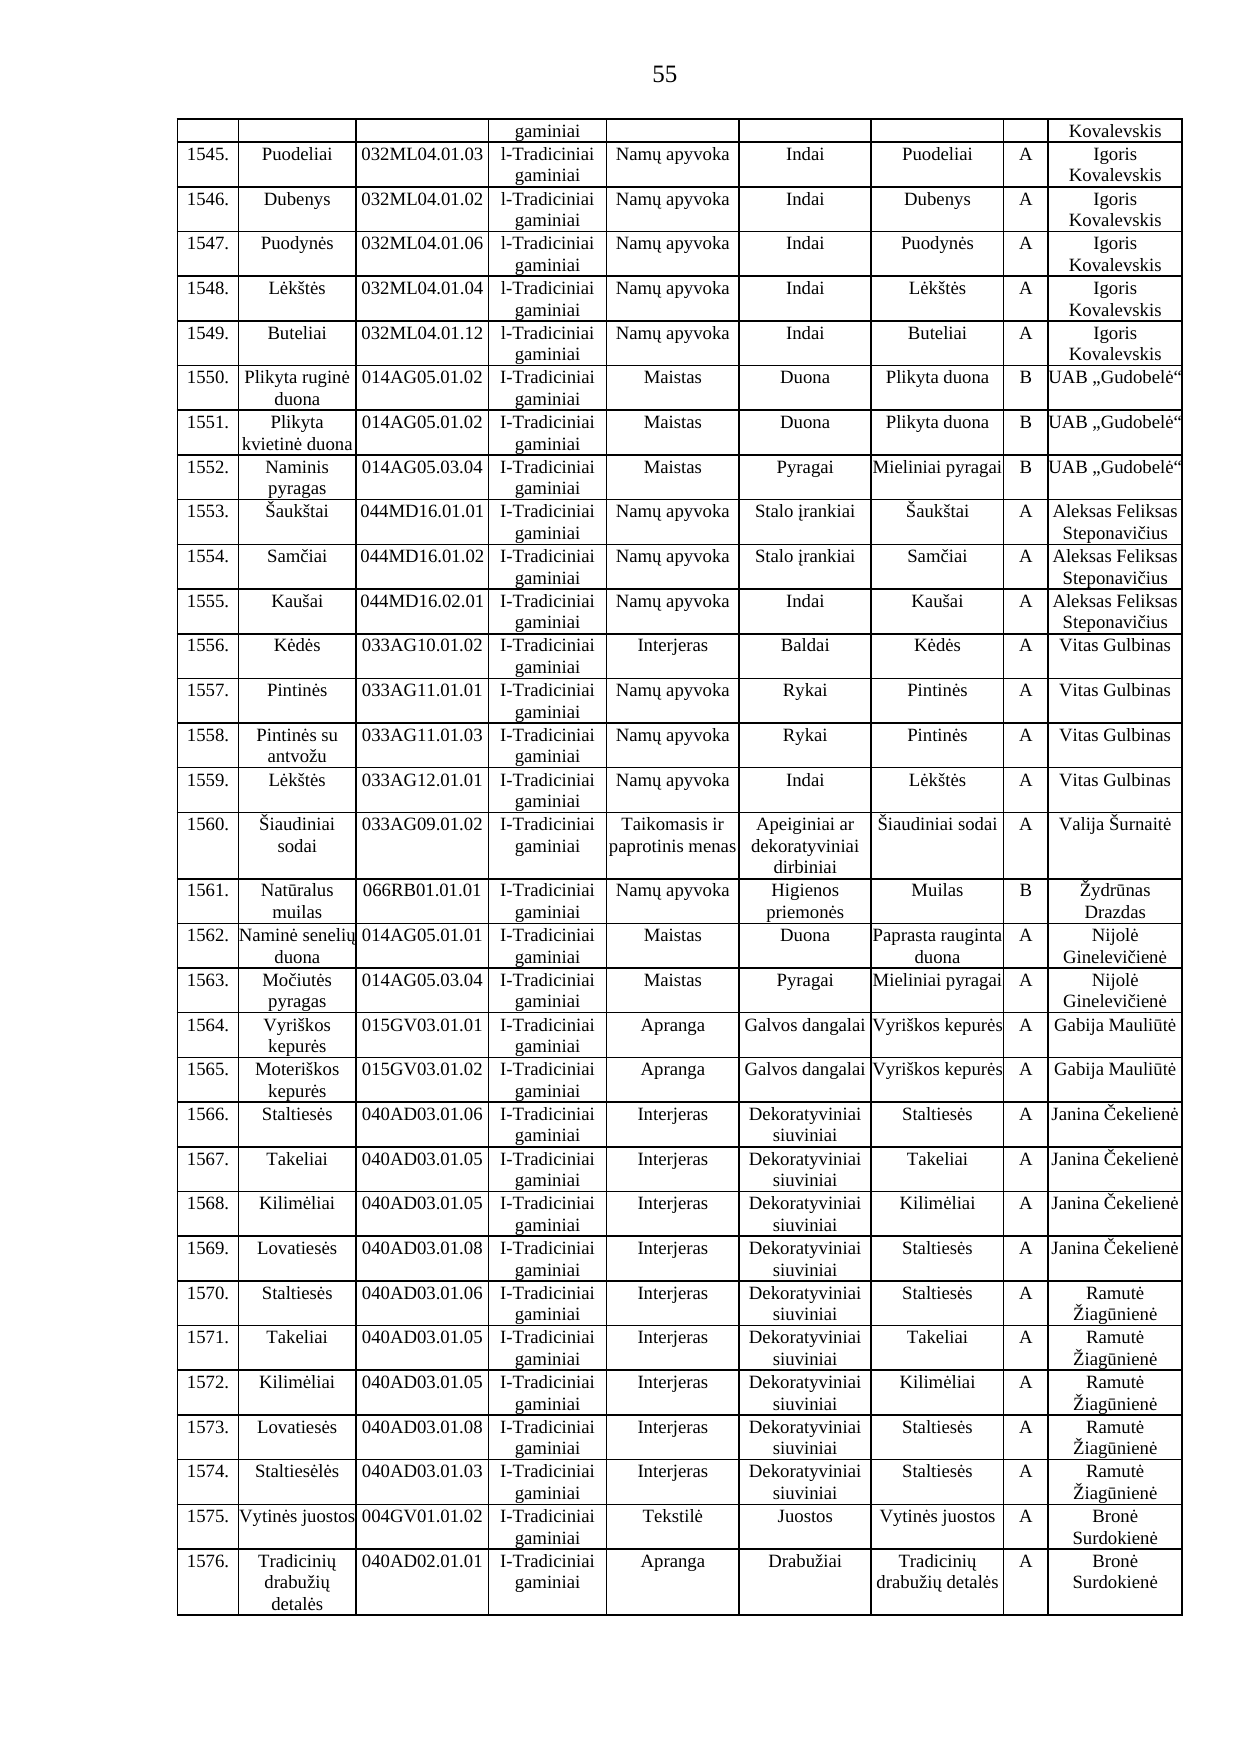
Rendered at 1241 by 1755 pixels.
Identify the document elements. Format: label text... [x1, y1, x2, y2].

table_cell I-Tradiciniai gaminiai [489, 1058, 606, 1101]
table_cell 1564. [178, 1013, 238, 1057]
table_cell Aleksas Feliksas Steponavičius [1049, 590, 1181, 633]
table_cell I-Tradiciniai gaminiai [489, 1237, 606, 1280]
table_cell Interjeras [607, 1460, 738, 1503]
table_cell Natūralus muilas [239, 880, 355, 922]
table_cell Interjeras [607, 1103, 738, 1146]
table_cell Muilas [872, 880, 1003, 922]
table_cell Indai [740, 322, 870, 365]
table_cell 1556. [178, 635, 238, 677]
table_cell [1004, 120, 1047, 141]
table_cell I-Tradiciniai gaminiai [489, 1103, 606, 1146]
table_cell Interjeras [607, 1237, 738, 1280]
table_cell 015GV03.01.01 [357, 1013, 488, 1057]
table_cell Šiaudiniai sodai [872, 813, 1003, 878]
table_cell 004GV01.01.02 [357, 1505, 488, 1548]
table_cell Lovatiesės [239, 1237, 355, 1280]
table_cell 033AG12.01.01 [357, 768, 488, 812]
table_cell Tekstilė [607, 1505, 738, 1548]
table_cell UAB „Gudobelė“ [1049, 366, 1181, 409]
table_cell 044MD16.02.01 [357, 590, 488, 633]
table_cell A [1004, 322, 1047, 365]
table_cell Tradicinių drabužių detalės [239, 1550, 355, 1614]
table_cell Šiaudiniai sodai [239, 813, 355, 878]
table_cell Taikomasis ir paprotinis menas [607, 813, 738, 878]
table_cell Interjeras [607, 1148, 738, 1191]
table_cell Rykai [740, 679, 870, 722]
table_cell 1551. [178, 411, 238, 454]
table_cell Duona [740, 366, 870, 409]
table_cell Maistas [607, 411, 738, 454]
table_cell Staltiesės [872, 1460, 1003, 1503]
table_cell [740, 120, 870, 141]
table_cell I-Tradiciniai gaminiai [489, 366, 606, 409]
table_cell 015GV03.01.02 [357, 1058, 488, 1101]
table_cell 033AG10.01.02 [357, 635, 488, 677]
table_cell Ramutė Žiagūnienė [1049, 1416, 1181, 1459]
table_cell I-Tradiciniai gaminiai [489, 635, 606, 677]
table_cell Naminė senelių duona [239, 924, 355, 967]
table_cell A [1004, 188, 1047, 231]
table_cell 1554. [178, 545, 238, 588]
table_cell Galvos dangalai [740, 1013, 870, 1057]
table_cell Rykai [740, 724, 870, 767]
table_cell Stalo įrankiai [740, 545, 870, 588]
table_cell Namų apyvoka [607, 724, 738, 767]
table_cell 1567. [178, 1148, 238, 1191]
table_cell 014AG05.01.01 [357, 924, 488, 967]
table_cell 014AG05.03.04 [357, 969, 488, 1012]
table_cell A [1004, 724, 1047, 767]
table_cell 1557. [178, 679, 238, 722]
table_cell Janina Čekelienė [1049, 1103, 1181, 1146]
table_cell Vyriškos kepurės [872, 1013, 1003, 1057]
table_cell A [1004, 143, 1047, 186]
table_cell A [1004, 679, 1047, 722]
table_cell 032ML04.01.06 [357, 232, 488, 275]
table_cell Duona [740, 924, 870, 967]
table_cell I-Tradiciniai gaminiai [489, 1505, 606, 1548]
table_cell Žydrūnas Drazdas [1049, 880, 1181, 922]
table_cell Namų apyvoka [607, 590, 738, 633]
table_cell Ramutė Žiagūnienė [1049, 1326, 1181, 1369]
table_cell Vitas Gulbinas [1049, 679, 1181, 722]
table_cell Interjeras [607, 1371, 738, 1414]
table_cell Igoris Kovalevskis [1049, 277, 1181, 320]
table_cell Puodynės [872, 232, 1003, 275]
table_cell Galvos dangalai [740, 1058, 870, 1101]
table_cell Janina Čekelienė [1049, 1192, 1181, 1235]
table_cell I-Tradiciniai gaminiai [489, 1013, 606, 1057]
table_cell 040AD03.01.05 [357, 1326, 488, 1369]
table_cell [239, 120, 355, 141]
table_cell Kovalevskis [1049, 120, 1181, 141]
table_cell Lėkštės [872, 277, 1003, 320]
table_cell gaminiai [489, 120, 606, 141]
table_cell I-Tradiciniai gaminiai [489, 1282, 606, 1325]
table_cell Aleksas Feliksas Steponavičius [1049, 500, 1181, 543]
table_cell 033AG09.01.02 [357, 813, 488, 878]
table_cell Dekoratyviniai siuviniai [740, 1326, 870, 1369]
table_cell [872, 120, 1003, 141]
table_cell Lėkštės [239, 277, 355, 320]
table_cell Igoris Kovalevskis [1049, 188, 1181, 231]
table_cell Igoris Kovalevskis [1049, 322, 1181, 365]
table_cell Bronė Surdokienė [1049, 1505, 1181, 1548]
table_cell Kilimėliai [872, 1192, 1003, 1235]
table_cell 040AD03.01.06 [357, 1282, 488, 1325]
table_cell Mieliniai pyragai [872, 456, 1003, 499]
table_cell Staltiesėlės [239, 1460, 355, 1503]
table_cell Vyriškos kepurės [872, 1058, 1003, 1101]
table_cell UAB „Gudobelė“ [1049, 456, 1181, 499]
table_cell Buteliai [239, 322, 355, 365]
table_cell Namų apyvoka [607, 545, 738, 588]
table_cell 044MD16.01.01 [357, 500, 488, 543]
table_cell A [1004, 1326, 1047, 1369]
table_cell Maistas [607, 969, 738, 1012]
table_cell I-Tradiciniai gaminiai [489, 924, 606, 967]
table_cell A [1004, 768, 1047, 812]
table_cell Apeiginiai ar dekoratyviniai dirbiniai [740, 813, 870, 878]
table_cell B [1004, 366, 1047, 409]
table_cell I-Tradiciniai gaminiai [489, 1148, 606, 1191]
table_cell 1552. [178, 456, 238, 499]
table_cell Puodynės [239, 232, 355, 275]
table_cell Vitas Gulbinas [1049, 724, 1181, 767]
table_cell I-Tradiciniai gaminiai [489, 880, 606, 922]
table_cell Dekoratyviniai siuviniai [740, 1237, 870, 1280]
table_cell B [1004, 411, 1047, 454]
table_cell 032ML04.01.02 [357, 188, 488, 231]
table_cell 1568. [178, 1192, 238, 1235]
table_cell A [1004, 1192, 1047, 1235]
table_cell Močiutės pyragas [239, 969, 355, 1012]
table_cell 014AG05.01.02 [357, 366, 488, 409]
table_cell Pintinės [872, 724, 1003, 767]
table_cell Plikyta duona [872, 366, 1003, 409]
table_cell Indai [740, 768, 870, 812]
table_cell Takeliai [872, 1326, 1003, 1369]
table_cell Indai [740, 277, 870, 320]
table_cell Vyriškos kepurės [239, 1013, 355, 1057]
table_cell A [1004, 500, 1047, 543]
table_cell A [1004, 813, 1047, 878]
table_cell 040AD03.01.06 [357, 1103, 488, 1146]
table_cell Staltiesės [872, 1416, 1003, 1459]
table_cell Maistas [607, 456, 738, 499]
table_cell Dubenys [239, 188, 355, 231]
table_cell Ramutė Žiagūnienė [1049, 1460, 1181, 1503]
table_cell Takeliai [872, 1148, 1003, 1191]
table_cell A [1004, 1505, 1047, 1548]
table_cell Interjeras [607, 1416, 738, 1459]
table_cell A [1004, 1058, 1047, 1101]
table_cell Staltiesės [872, 1237, 1003, 1280]
table_cell Tradicinių drabužių detalės [872, 1550, 1003, 1614]
table_cell 1570. [178, 1282, 238, 1325]
table_cell Apranga [607, 1058, 738, 1101]
table_cell Interjeras [607, 1282, 738, 1325]
table_cell I-Tradiciniai gaminiai [489, 1371, 606, 1414]
table_cell 1561. [178, 880, 238, 922]
table_cell Duona [740, 411, 870, 454]
table_cell I-Tradiciniai gaminiai [489, 813, 606, 878]
table_cell Igoris Kovalevskis [1049, 232, 1181, 275]
table_cell Igoris Kovalevskis [1049, 143, 1181, 186]
table_cell Nijolė Ginelevičienė [1049, 924, 1181, 967]
table_cell Gabija Mauliūtė [1049, 1058, 1181, 1101]
table_cell Dubenys [872, 188, 1003, 231]
table_cell 1549. [178, 322, 238, 365]
table_cell l-Tradiciniai gaminiai [489, 232, 606, 275]
table_cell Interjeras [607, 635, 738, 677]
table_cell Maistas [607, 924, 738, 967]
table_cell Namų apyvoka [607, 188, 738, 231]
table_cell I-Tradiciniai gaminiai [489, 969, 606, 1012]
table_cell Janina Čekelienė [1049, 1237, 1181, 1280]
table_cell [357, 120, 488, 141]
table_cell Plikyta kvietinė duona [239, 411, 355, 454]
table_cell Lėkštės [872, 768, 1003, 812]
table_cell A [1004, 1282, 1047, 1325]
table_cell 044MD16.01.02 [357, 545, 488, 588]
table_cell Apranga [607, 1013, 738, 1057]
table_cell A [1004, 1371, 1047, 1414]
table_cell Pintinės [872, 679, 1003, 722]
table_cell Kaušai [239, 590, 355, 633]
table_cell A [1004, 545, 1047, 588]
table_cell Namų apyvoka [607, 679, 738, 722]
table_cell 040AD03.01.05 [357, 1148, 488, 1191]
table_cell Indai [740, 188, 870, 231]
table_cell 1566. [178, 1103, 238, 1146]
table_cell Dekoratyviniai siuviniai [740, 1148, 870, 1191]
table_cell 032ML04.01.03 [357, 143, 488, 186]
table_cell A [1004, 924, 1047, 967]
table_cell Indai [740, 143, 870, 186]
table_cell A [1004, 1416, 1047, 1459]
table_cell Janina Čekelienė [1049, 1148, 1181, 1191]
table_cell Plikyta ruginė duona [239, 366, 355, 409]
table_cell Indai [740, 232, 870, 275]
table_cell Šaukštai [239, 500, 355, 543]
table_cell Lėkštės [239, 768, 355, 812]
table_cell Dekoratyviniai siuviniai [740, 1103, 870, 1146]
table_cell Valija Šurnaitė [1049, 813, 1181, 878]
table_cell Kilimėliai [239, 1192, 355, 1235]
table_cell I-Tradiciniai gaminiai [489, 724, 606, 767]
table_cell Namų apyvoka [607, 500, 738, 543]
table_cell Vytinės juostos [239, 1505, 355, 1548]
table_cell 1560. [178, 813, 238, 878]
table_cell 1573. [178, 1416, 238, 1459]
table_cell Pintinės [239, 679, 355, 722]
table_cell 1572. [178, 1371, 238, 1414]
table_cell 1565. [178, 1058, 238, 1101]
table_cell 1547. [178, 232, 238, 275]
table_cell 040AD03.01.05 [357, 1192, 488, 1235]
table_cell Paprasta rauginta duona [872, 924, 1003, 967]
table_cell I-Tradiciniai gaminiai [489, 768, 606, 812]
table_cell Puodeliai [872, 143, 1003, 186]
table_cell I-Tradiciniai gaminiai [489, 456, 606, 499]
table_cell I-Tradiciniai gaminiai [489, 1460, 606, 1503]
table_cell Samčiai [872, 545, 1003, 588]
table_cell Maistas [607, 366, 738, 409]
table_cell 1553. [178, 500, 238, 543]
table_cell Staltiesės [872, 1103, 1003, 1146]
table_cell 040AD02.01.01 [357, 1550, 488, 1614]
table_cell 040AD03.01.03 [357, 1460, 488, 1503]
table_cell Namų apyvoka [607, 143, 738, 186]
table_cell Interjeras [607, 1326, 738, 1369]
table_cell Dekoratyviniai siuviniai [740, 1416, 870, 1459]
table_cell Plikyta duona [872, 411, 1003, 454]
table_cell Vitas Gulbinas [1049, 635, 1181, 677]
table_cell Samčiai [239, 545, 355, 588]
table_cell A [1004, 969, 1047, 1012]
table_cell 1575. [178, 1505, 238, 1548]
table_cell 033AG11.01.01 [357, 679, 488, 722]
table_cell Interjeras [607, 1192, 738, 1235]
table_cell Namų apyvoka [607, 880, 738, 922]
table_cell Kaušai [872, 590, 1003, 633]
table_cell Bronė Surdokienė [1049, 1550, 1181, 1614]
table_cell Staltiesės [239, 1103, 355, 1146]
table_cell [178, 120, 238, 141]
table_cell I-Tradiciniai gaminiai [489, 590, 606, 633]
table_cell Dekoratyviniai siuviniai [740, 1371, 870, 1414]
table_cell Juostos [740, 1505, 870, 1548]
table_cell Staltiesės [872, 1282, 1003, 1325]
table_cell 1558. [178, 724, 238, 767]
table_cell Vytinės juostos [872, 1505, 1003, 1548]
table_cell Šaukštai [872, 500, 1003, 543]
table_cell 1559. [178, 768, 238, 812]
table_cell I-Tradiciniai gaminiai [489, 679, 606, 722]
table_cell Dekoratyviniai siuviniai [740, 1460, 870, 1503]
table_cell Puodeliai [239, 143, 355, 186]
table_cell [607, 120, 738, 141]
table_cell 1571. [178, 1326, 238, 1369]
table_cell Mieliniai pyragai [872, 969, 1003, 1012]
table_cell 1546. [178, 188, 238, 231]
table_cell 1555. [178, 590, 238, 633]
table_cell Aleksas Feliksas Steponavičius [1049, 545, 1181, 588]
table_cell Dekoratyviniai siuviniai [740, 1192, 870, 1235]
table_cell A [1004, 635, 1047, 677]
table_cell Moteriškos kepurės [239, 1058, 355, 1101]
table_cell 032ML04.01.04 [357, 277, 488, 320]
table_cell Baldai [740, 635, 870, 677]
table_cell Gabija Mauliūtė [1049, 1013, 1181, 1057]
table_cell Pyragai [740, 969, 870, 1012]
table_cell l-Tradiciniai gaminiai [489, 322, 606, 365]
table_cell Staltiesės [239, 1282, 355, 1325]
table_cell Namų apyvoka [607, 277, 738, 320]
table_cell 1563. [178, 969, 238, 1012]
table_cell Vitas Gulbinas [1049, 768, 1181, 812]
table_cell Kilimėliai [872, 1371, 1003, 1414]
table_cell Ramutė Žiagūnienė [1049, 1371, 1181, 1414]
table_cell Nijolė Ginelevičienė [1049, 969, 1181, 1012]
table_cell I-Tradiciniai gaminiai [489, 411, 606, 454]
table_cell Kilimėliai [239, 1371, 355, 1414]
table_cell A [1004, 1013, 1047, 1057]
table_cell Lovatiesės [239, 1416, 355, 1459]
table_cell 040AD03.01.08 [357, 1416, 488, 1459]
table_cell A [1004, 590, 1047, 633]
table_cell 1569. [178, 1237, 238, 1280]
table_cell I-Tradiciniai gaminiai [489, 1192, 606, 1235]
table_cell I-Tradiciniai gaminiai [489, 1416, 606, 1459]
table_cell A [1004, 1237, 1047, 1280]
table_cell 1548. [178, 277, 238, 320]
table_cell A [1004, 277, 1047, 320]
table_cell 032ML04.01.12 [357, 322, 488, 365]
table_cell I-Tradiciniai gaminiai [489, 1550, 606, 1614]
table_cell 040AD03.01.08 [357, 1237, 488, 1280]
table_cell Namų apyvoka [607, 322, 738, 365]
table_cell A [1004, 1550, 1047, 1614]
table_cell Drabužiai [740, 1550, 870, 1614]
table_cell Pintinės su antvožu [239, 724, 355, 767]
table_cell I-Tradiciniai gaminiai [489, 545, 606, 588]
table_cell 1562. [178, 924, 238, 967]
table_cell 033AG11.01.03 [357, 724, 488, 767]
table_cell Kėdės [872, 635, 1003, 677]
table_cell Namų apyvoka [607, 232, 738, 275]
table_cell Kėdės [239, 635, 355, 677]
table_cell 014AG05.01.02 [357, 411, 488, 454]
table_cell 1576. [178, 1550, 238, 1614]
table_cell A [1004, 1148, 1047, 1191]
table_cell A [1004, 1460, 1047, 1503]
table_cell A [1004, 1103, 1047, 1146]
table_cell A [1004, 232, 1047, 275]
table_cell Takeliai [239, 1326, 355, 1369]
table_cell l-Tradiciniai gaminiai [489, 143, 606, 186]
table_cell Takeliai [239, 1148, 355, 1191]
table_cell 1550. [178, 366, 238, 409]
table_cell 1574. [178, 1460, 238, 1503]
table_cell Pyragai [740, 456, 870, 499]
table_cell Ramutė Žiagūnienė [1049, 1282, 1181, 1325]
table_cell Indai [740, 590, 870, 633]
table_cell I-Tradiciniai gaminiai [489, 500, 606, 543]
table_cell I-Tradiciniai gaminiai [489, 1326, 606, 1369]
table_cell Naminis pyragas [239, 456, 355, 499]
table_cell l-Tradiciniai gaminiai [489, 188, 606, 231]
table_cell Buteliai [872, 322, 1003, 365]
table_cell 066RB01.01.01 [357, 880, 488, 922]
table_cell Namų apyvoka [607, 768, 738, 812]
table_cell Higienos priemonės [740, 880, 870, 922]
table_cell 040AD03.01.05 [357, 1371, 488, 1414]
table_cell l-Tradiciniai gaminiai [489, 277, 606, 320]
table_cell 1545. [178, 143, 238, 186]
table_cell Dekoratyviniai siuviniai [740, 1282, 870, 1325]
table_cell B [1004, 880, 1047, 922]
table_cell Apranga [607, 1550, 738, 1614]
table_cell Stalo įrankiai [740, 500, 870, 543]
table_cell B [1004, 456, 1047, 499]
table_cell UAB „Gudobelė“ [1049, 411, 1181, 454]
table_cell 014AG05.03.04 [357, 456, 488, 499]
